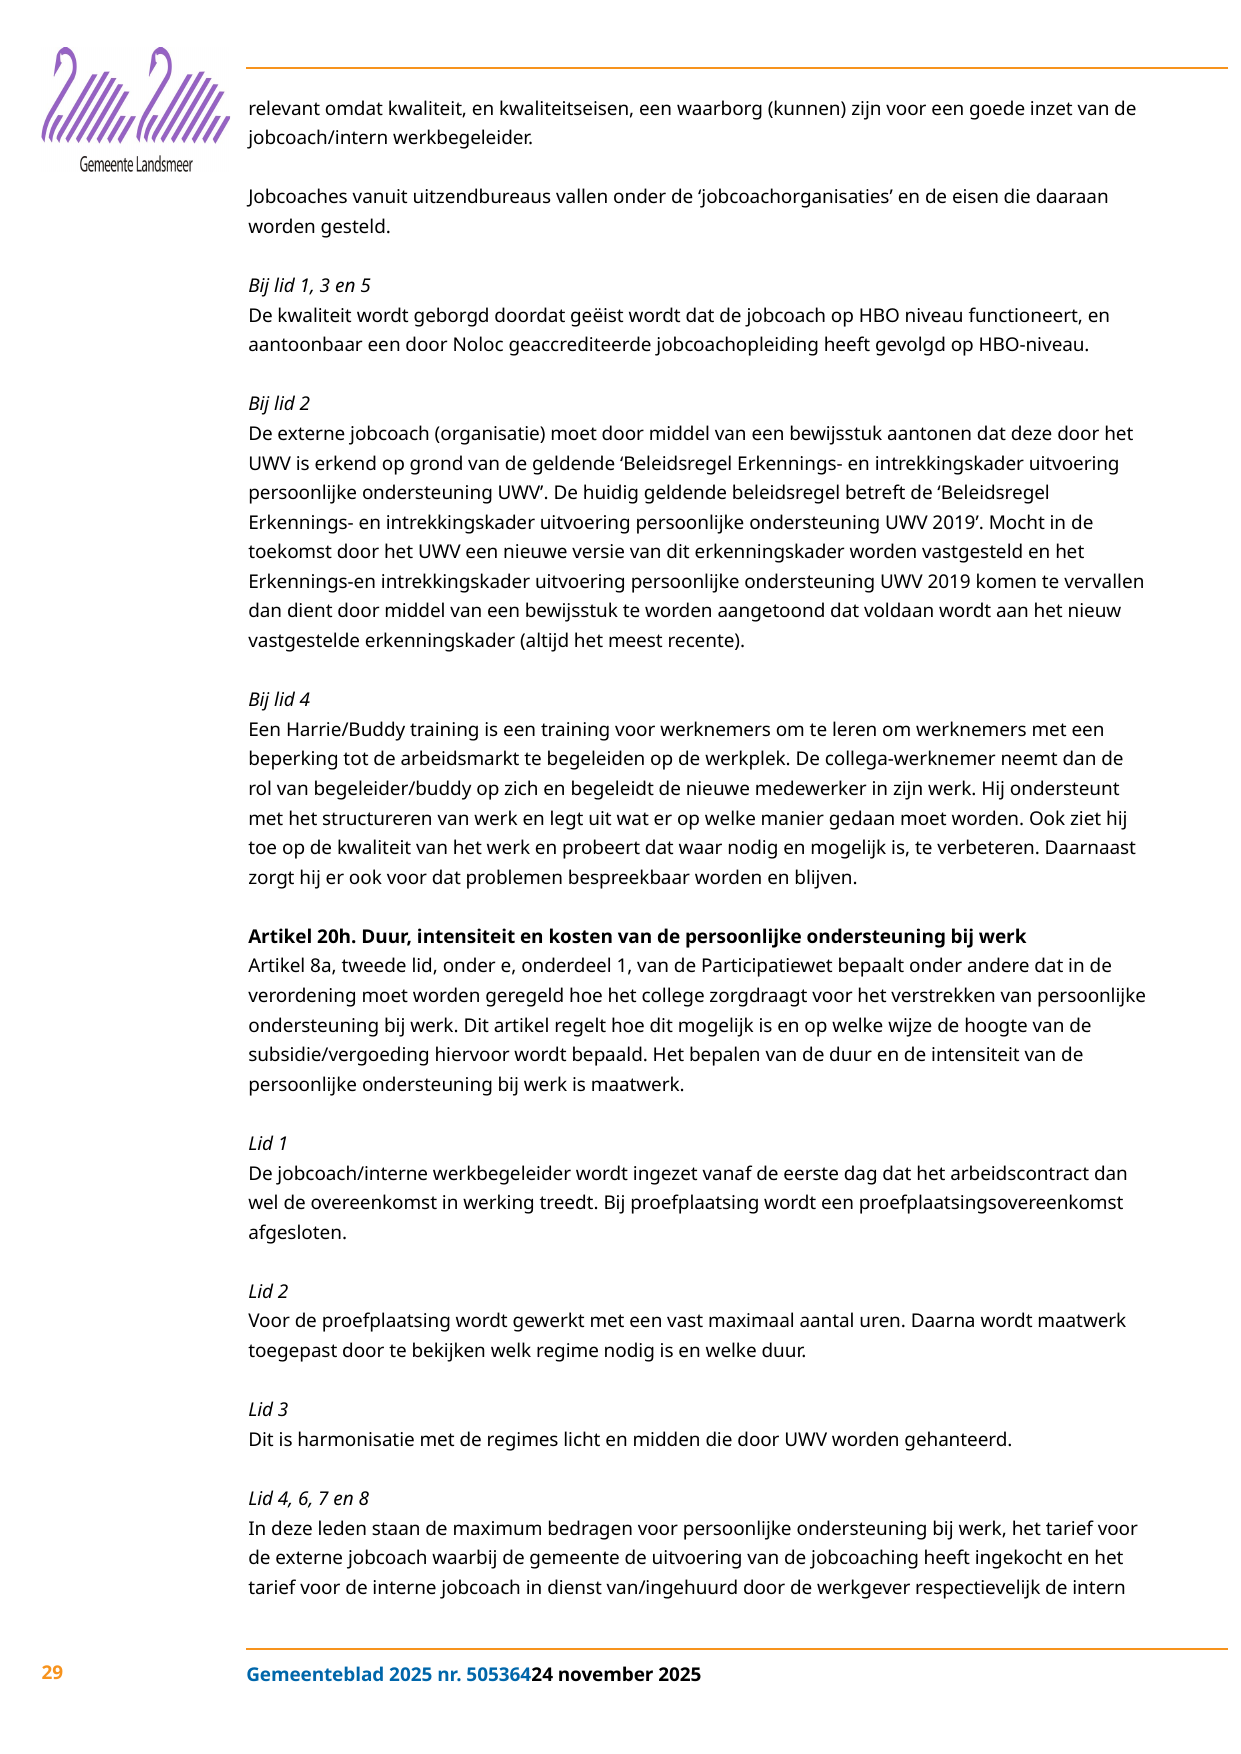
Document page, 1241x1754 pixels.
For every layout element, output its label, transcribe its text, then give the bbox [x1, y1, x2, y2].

text Lid 1 [248, 1130, 1152, 1156]
text Een Harrie/Buddy training is een training voor werknemers om te leren om werknemers met een beperking tot de arbeidsmarkt te begeleiden op de werkplek. De collega-werknemer neemt dan de rol van begeleider/buddy op zich en begeleidt de nieuwe medewerker in zijn werk. Hij ondersteunt met het structureren van werk en legt uit wat er op welke manier gedaan moet worden. Ook ziet hij toe op de kwaliteit van het werk en probeert dat waar nodig en mogelijk is, te verbeteren. Daarnaast zorgt hij er ook voor dat problemen bespreekbaar worden en blijven. [248, 716, 1152, 890]
text Bij lid 4 [248, 686, 1152, 712]
text Artikel 20h. Duur, intensiteit en kosten van de persoonlijke ondersteuning bij werk [248, 923, 1152, 949]
text De kwaliteit wordt geborgd doordat geëist wordt dat de jobcoach op HBO niveau functioneert, en aantoonbaar een door Noloc geaccrediteerde jobcoachopleiding heeft gevolgd op HBO-niveau. [248, 302, 1152, 357]
picture [41, 47, 231, 172]
text De externe jobcoach (organisatie) moet door middel van een bewijsstuk aantonen dat deze door het UWV is erkend op grond van de geldende ‘Beleidsregel Erkennings- en intrekkingskader uitvoering persoonlijke ondersteuning UWV’. De huidig geldende beleidsregel betreft de ‘Beleidsregel Erkennings- en intrekkingskader uitvoering persoonlijke ondersteuning UWV 2019’. Mocht in de toekomst door het UWV een nieuwe versie van dit erkenningskader worden vastgesteld en het Erkennings-en intrekkingskader uitvoering persoonlijke ondersteuning UWV 2019 komen te vervallen dan dient door middel van een bewijsstuk te worden aangetoond dat voldaan wordt aan het nieuw vastgestelde erkenningskader (altijd het meest recente). [248, 420, 1152, 653]
text Lid 3 [248, 1396, 1152, 1422]
text Bij lid 1, 3 en 5 [248, 272, 1152, 298]
text Lid 4, 6, 7 en 8 [248, 1485, 1152, 1511]
text Jobcoaches vanuit uitzendbureaus vallen onder de ‘jobcoachorganisaties’ en de eisen die daaraan worden gesteld. [248, 183, 1152, 239]
text relevant omdat kwaliteit, en kwaliteitseisen, een waarborg (kunnen) zijn voor een goede inzet van de jobcoach/intern werkbegeleider. [248, 95, 1152, 150]
text Bij lid 2 [248, 391, 1152, 416]
text Lid 2 [248, 1278, 1152, 1304]
text Dit is harmonisatie met de regimes licht en midden die door UWV worden gehanteerd. [248, 1426, 1152, 1452]
text Artikel 8a, tweede lid, onder e, onderdeel 1, van de Participatiewet bepaalt onder andere dat in de verordening moet worden geregeld hoe het college zorgdraagt voor het verstrekken van persoonlijke ondersteuning bij werk. Dit artikel regelt hoe dit mogelijk is en op welke wijze de hoogte van de subsidie/vergoeding hiervoor wordt bepaald. Het bepalen van de duur en de intensiteit van de persoonlijke ondersteuning bij werk is maatwerk. [248, 953, 1152, 1097]
text Voor de proefplaatsing wordt gewerkt met een vast maximaal aantal uren. Daarna wordt maatwerk toegepast door te bekijken welk regime nodig is en welke duur. [248, 1308, 1152, 1363]
text In deze leden staan de maximum bedragen voor persoonlijke ondersteuning bij werk, het tarief voor de externe jobcoach waarbij de gemeente de uitvoering van de jobcoaching heeft ingekocht en het tarief voor de interne jobcoach in dienst van/ingehuurd door de werkgever respectievelijk de intern [248, 1515, 1152, 1600]
text De jobcoach/interne werkbegeleider wordt ingezet vanaf de eerste dag dat het arbeidscontract dan wel de overeenkomst in werking treedt. Bij proefplaatsing wordt een proefplaatsingsovereenkomst afgesloten. [248, 1160, 1152, 1245]
